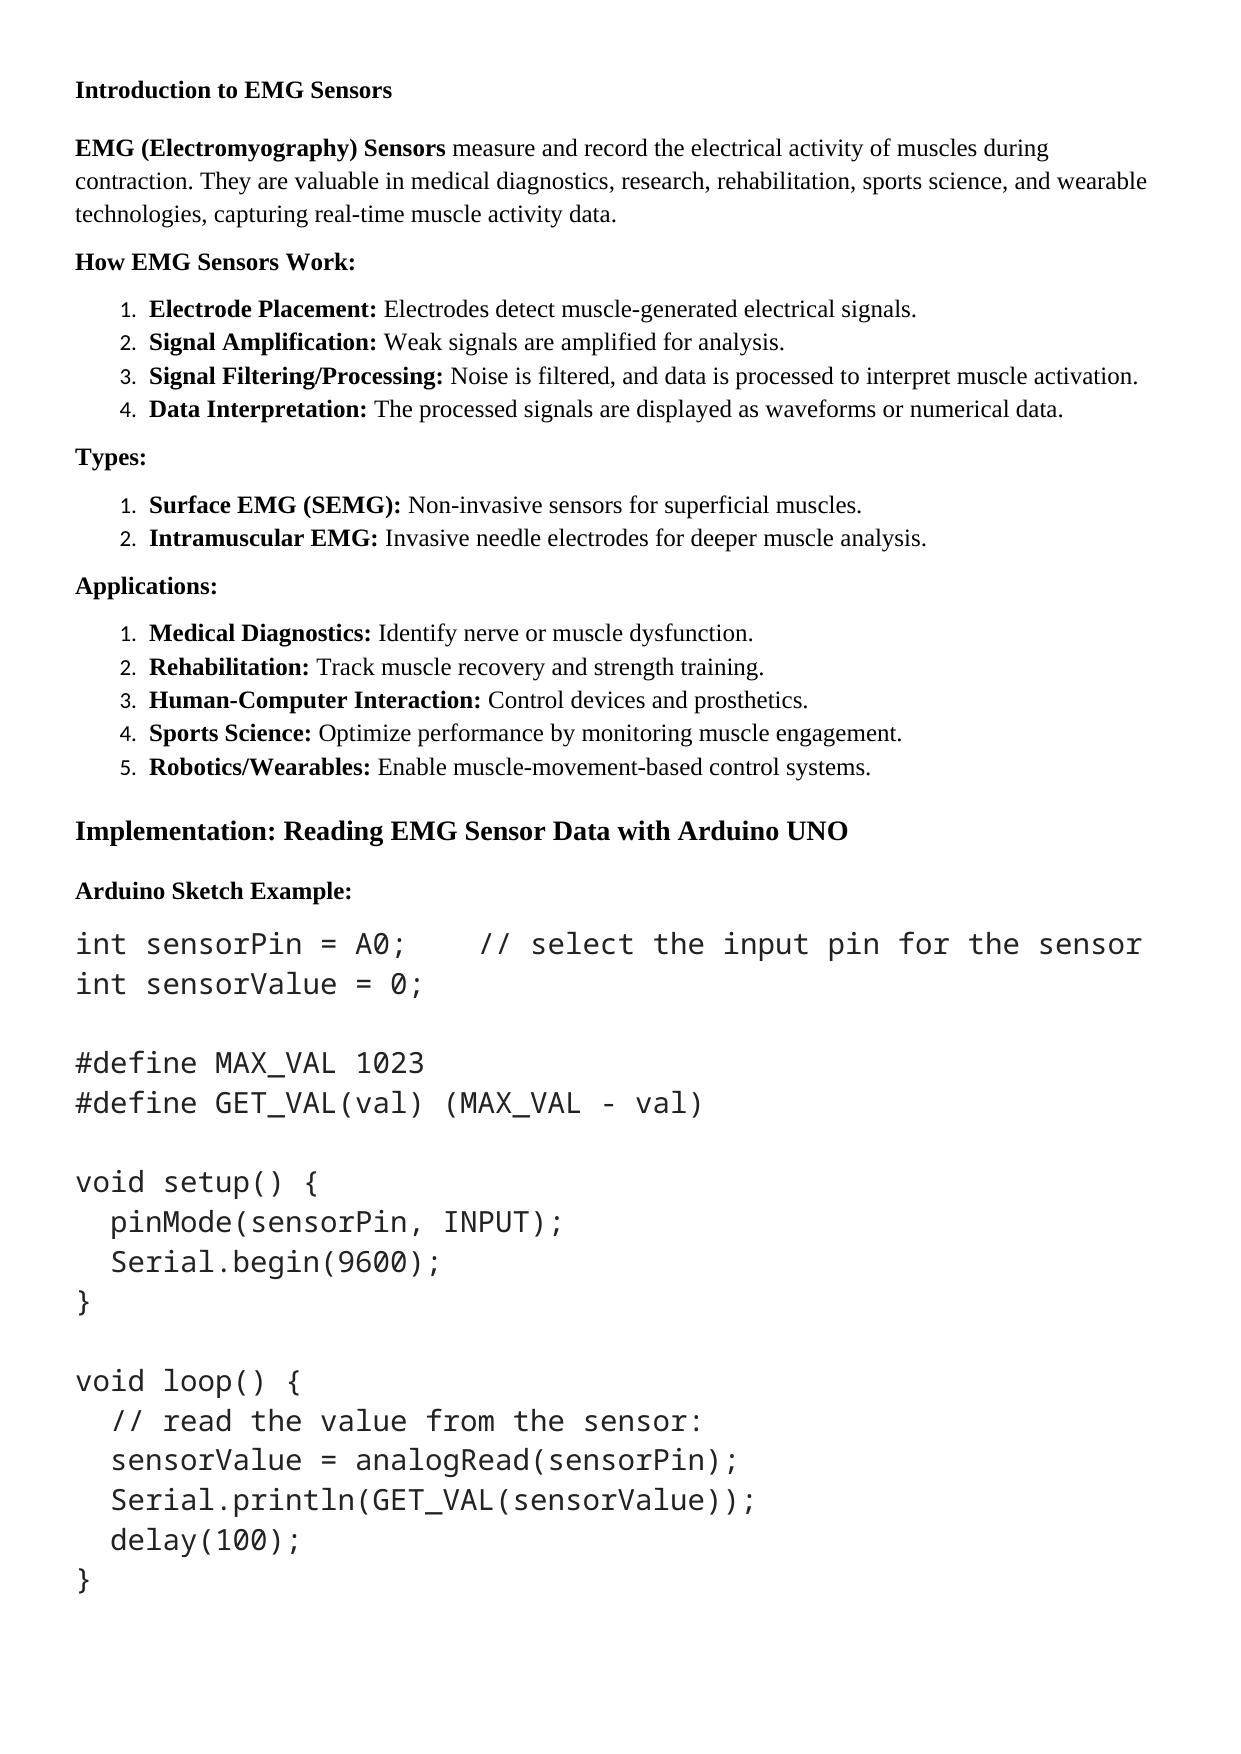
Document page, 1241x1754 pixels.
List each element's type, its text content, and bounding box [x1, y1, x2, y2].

list Medical Diagnostics: Identify nerve or muscle dysfunction. [119, 618, 1165, 648]
subtitle Implementation: Reading EMG Sensor Data with Arduino UNO [75, 814, 1165, 847]
text void setup() { [75, 1162, 1165, 1201]
text How EMG Sensors Work: [75, 247, 1165, 275]
list Robotics/Wearables: Enable muscle-movement-based control systems. [119, 752, 1165, 781]
text // read the value from the sensor: [75, 1400, 1165, 1439]
list Sports Science: Optimize performance by monitoring muscle engagement. [119, 718, 1165, 748]
text Serial.begin(9600); [75, 1241, 1165, 1281]
list Surface EMG (SEMG): Non-invasive sensors for superficial muscles. [119, 490, 1165, 519]
list Rehabilitation: Track muscle recovery and strength training. [119, 652, 1165, 681]
text Applications: [75, 571, 1165, 600]
text #define MAX_VAL 1023 [75, 1043, 1165, 1082]
list Electrode Placement: Electrodes detect muscle-generated electrical signals. [119, 294, 1165, 323]
text } [75, 1558, 1165, 1598]
subtitle Introduction to EMG Sensors [75, 75, 1165, 104]
text Arduino Sketch Example: [75, 876, 1165, 905]
text pinMode(sensorPin, INPUT); [75, 1201, 1165, 1241]
text sensorValue = analogRead(sensorPin); [75, 1439, 1165, 1479]
text Types: [75, 442, 1165, 471]
list Intramuscular EMG: Invasive needle electrodes for deeper muscle analysis. [119, 523, 1165, 552]
text } [75, 1281, 1165, 1320]
list Human-Computer Interaction: Control devices and prosthetics. [119, 685, 1165, 714]
text #define GET_VAL(val) (MAX_VAL - val) [75, 1082, 1165, 1122]
list Signal Amplification: Weak signals are amplified for analysis. [119, 327, 1165, 357]
list Data Interpretation: The processed signals are displayed as waveforms or numerical data. [119, 394, 1165, 423]
text void loop() { [75, 1360, 1165, 1400]
list Signal Filtering/Processing: Noise is filtered, and data is processed to interpret muscle activation. [119, 361, 1165, 390]
text Serial.println(GET_VAL(sensorValue)); [75, 1479, 1165, 1519]
text delay(100); [75, 1519, 1165, 1558]
text int sensorValue = 0; [75, 963, 1165, 1003]
text EMG (Electromyography) Sensors measure and record the electrical activity of muscles during contraction. They are valuable in medical diagnostics, research, rehabilitation, sports science, and wearable technologies, capturing real-time muscle activity data. [75, 133, 1165, 228]
text int sensorPin = A0; // select the input pin for the sensor [75, 923, 1165, 963]
